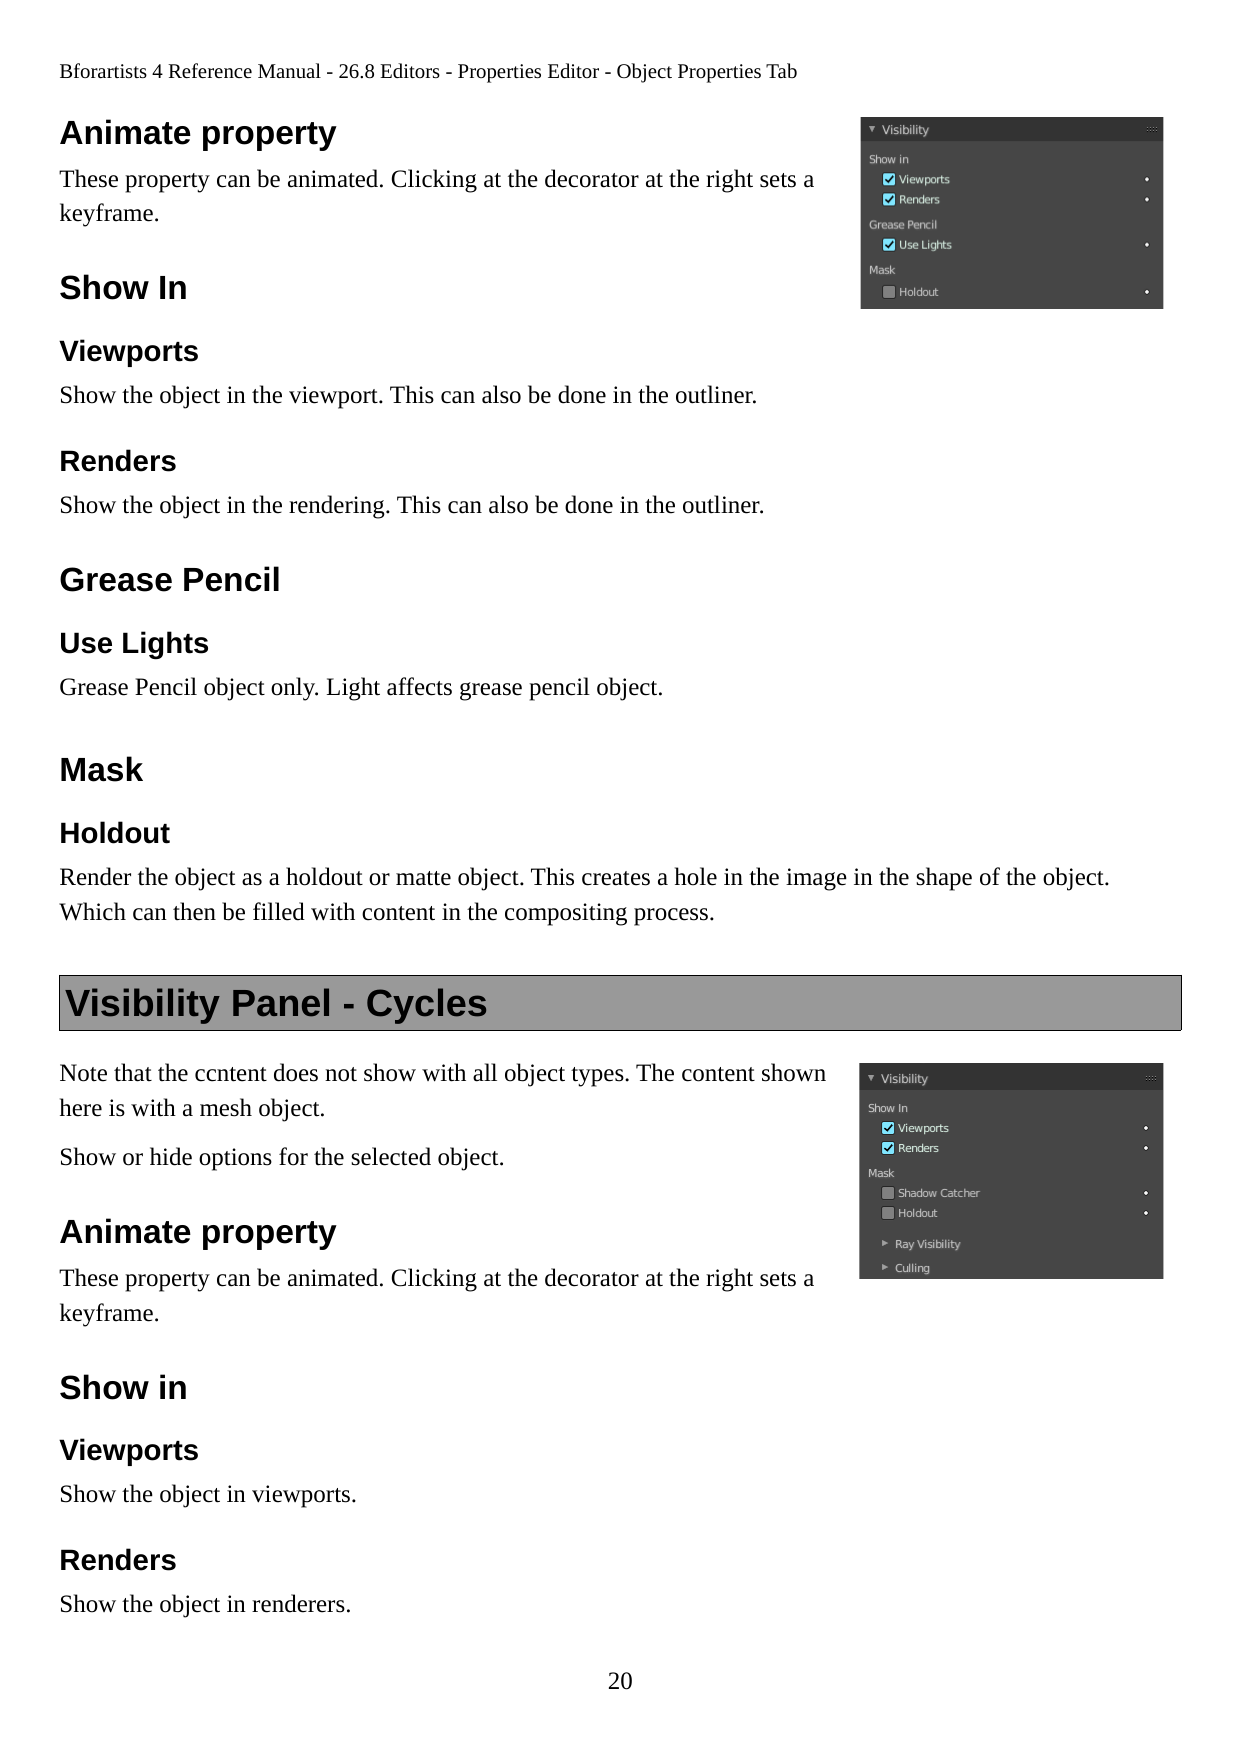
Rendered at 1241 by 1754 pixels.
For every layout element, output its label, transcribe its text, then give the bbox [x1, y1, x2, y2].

picture [860, 117, 1164, 309]
subtitle Animate property [59, 1212, 859, 1251]
subtitle Viewports [59, 334, 1181, 368]
text Render the object as a holdout or matte object. This creates a hole in the image in the shape of the object. Which can then be filled with content in the compositing process. [59, 862, 1181, 925]
picture [859, 1063, 1164, 1279]
text Show or hide options for the selected object. [59, 1142, 859, 1171]
text Show the object in viewports. [59, 1479, 1181, 1508]
subtitle Use Lights [59, 626, 1181, 659]
subtitle Animate property [59, 113, 1181, 151]
table_header Visibility Panel - Cycles [60, 976, 1181, 1030]
text These property can be animated. Clicking at the decorator at the right sets a keyframe. [59, 1263, 1181, 1326]
text Grease Pencil object only. Light affects grease pencil object. [59, 672, 1181, 701]
text Note that the ccntent does not show with all object types. The content shown here is with a mesh object. [59, 1058, 1181, 1122]
text Show the object in the viewport. This can also be done in the outliner. [59, 380, 1181, 409]
text Show the object in renderers. [59, 1589, 1181, 1618]
subtitle Viewports [59, 1433, 1181, 1467]
subtitle [1164, 268, 1181, 307]
subtitle Show in [59, 1367, 1181, 1406]
subtitle Show In [59, 268, 860, 307]
subtitle Mask [59, 750, 1181, 789]
subtitle Renders [59, 1543, 1181, 1577]
text Show the object in the rendering. This can also be done in the outliner. [59, 490, 1181, 519]
subtitle Grease Pencil [59, 560, 1181, 598]
subtitle [1164, 1212, 1181, 1251]
subtitle Renders [59, 444, 1181, 477]
text These property can be animated. Clicking at the decorator at the right sets a keyframe. [59, 164, 860, 227]
subtitle Holdout [59, 816, 1181, 850]
